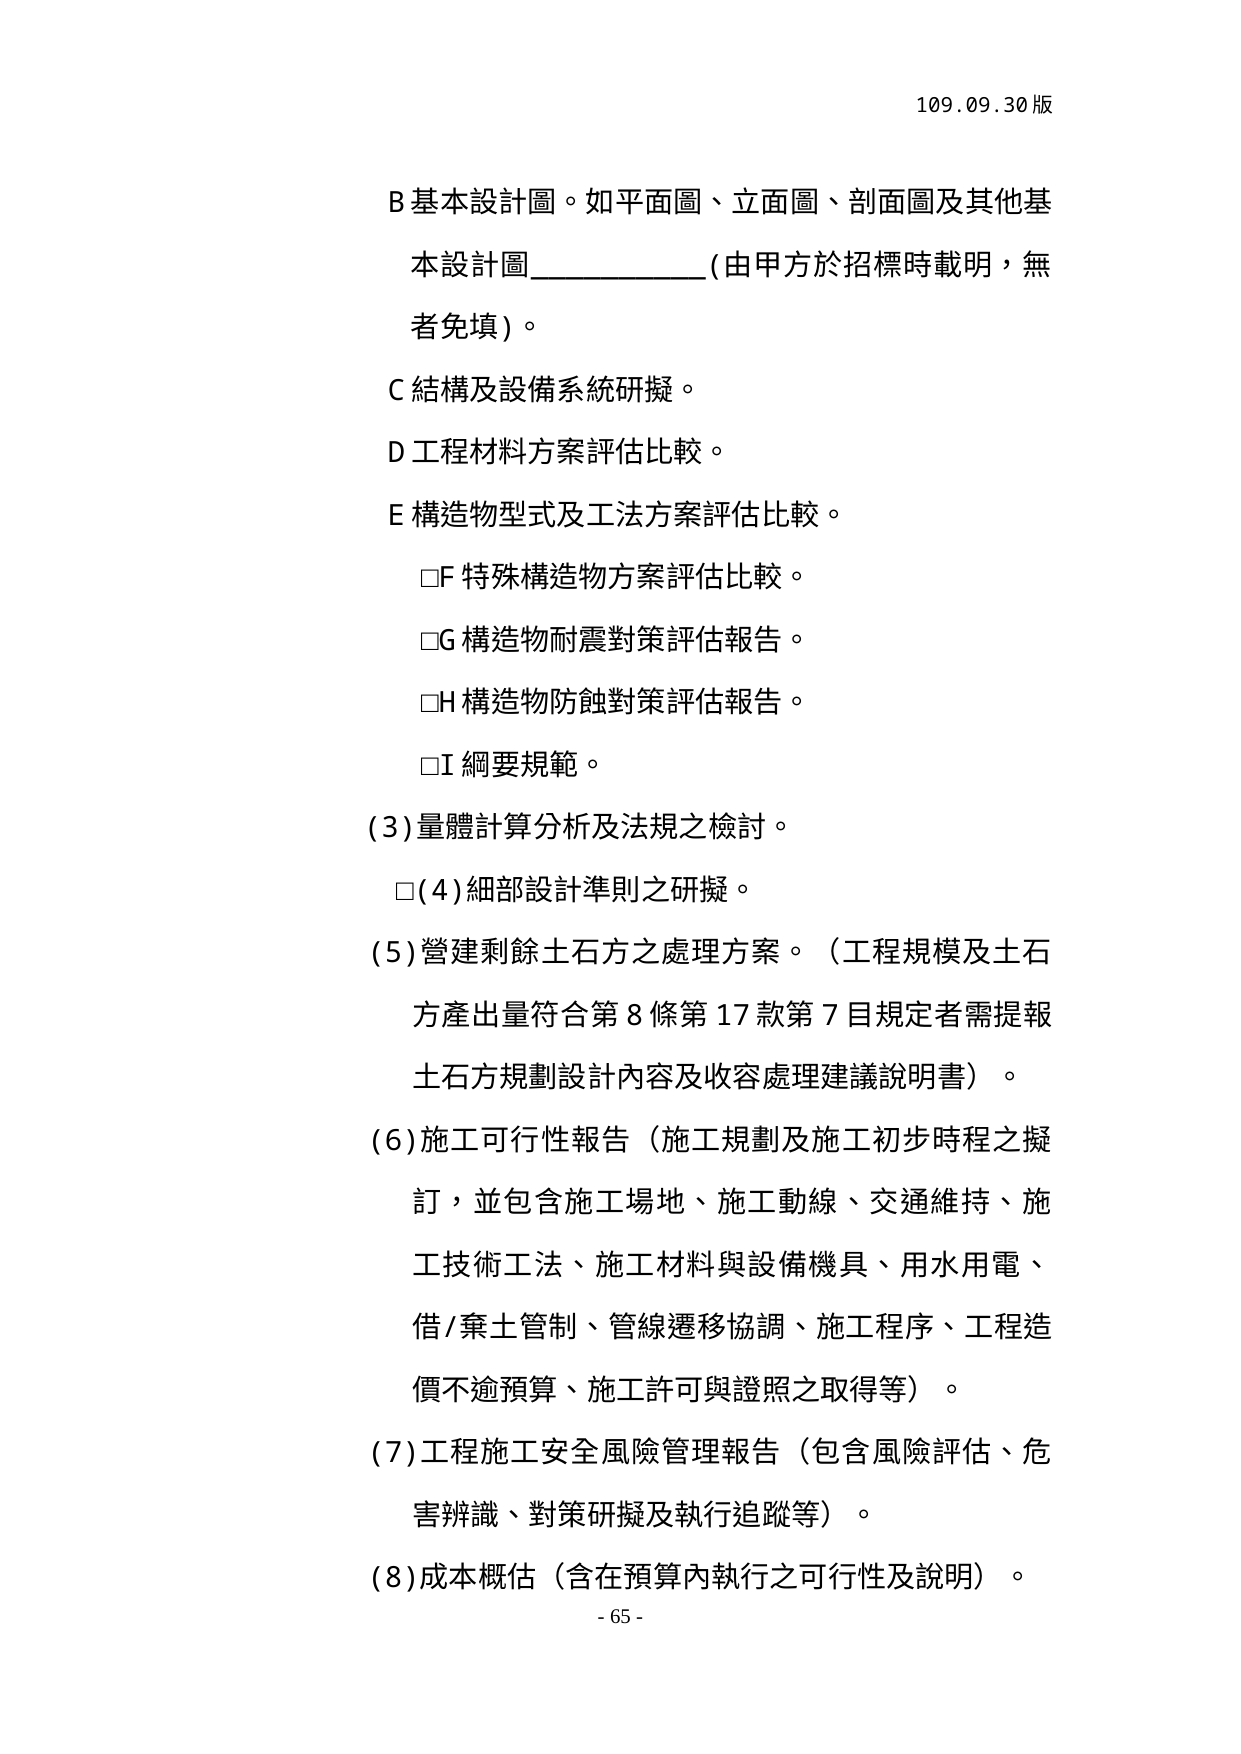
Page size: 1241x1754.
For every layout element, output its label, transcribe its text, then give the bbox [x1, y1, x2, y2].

text □F特殊構造物方案評估比較。 [421, 533, 1053, 596]
text E構造物型式及工法方案評估比較。 [387, 471, 1053, 533]
text (6)施工可行性報告（施工規劃及施工初步時程之擬訂，並包含施工場地、施工動線、交通維持、施工技術工法、施工材料與設備機具、用水用電、借/棄土管制、管線遷移協調、施工程序、工程造價不逾預算、施工許可與證照之取得等）。 [367, 1096, 1053, 1408]
text (7)工程施工安全風險管理報告（包含風險評估、危害辨識、對策研擬及執行追蹤等）。 [367, 1408, 1053, 1533]
text B基本設計圖。如平面圖、立面圖、剖面圖及其他基本設計圖__________(由甲方於招標時載明，無者免填)。 [387, 158, 1053, 346]
text (3)量體計算分析及法規之檢討。 [364, 783, 1053, 846]
text (8)成本概估（含在預算內執行之可行性及說明）。 [367, 1533, 1053, 1596]
text □H構造物防蝕對策評估報告。 [421, 658, 1053, 721]
text □I綱要規範。 [421, 721, 1053, 783]
text □G構造物耐震對策評估報告。 [421, 596, 1053, 658]
text □(4)細部設計準則之研擬。 [396, 846, 1053, 908]
text D工程材料方案評估比較。 [387, 408, 1053, 471]
text C結構及設備系統研擬。 [387, 346, 1053, 408]
text (5)營建剩餘土石方之處理方案。（工程規模及土石方產出量符合第8條第17款第7目規定者需提報土石方規劃設計內容及收容處理建議說明書）。 [367, 908, 1053, 1096]
